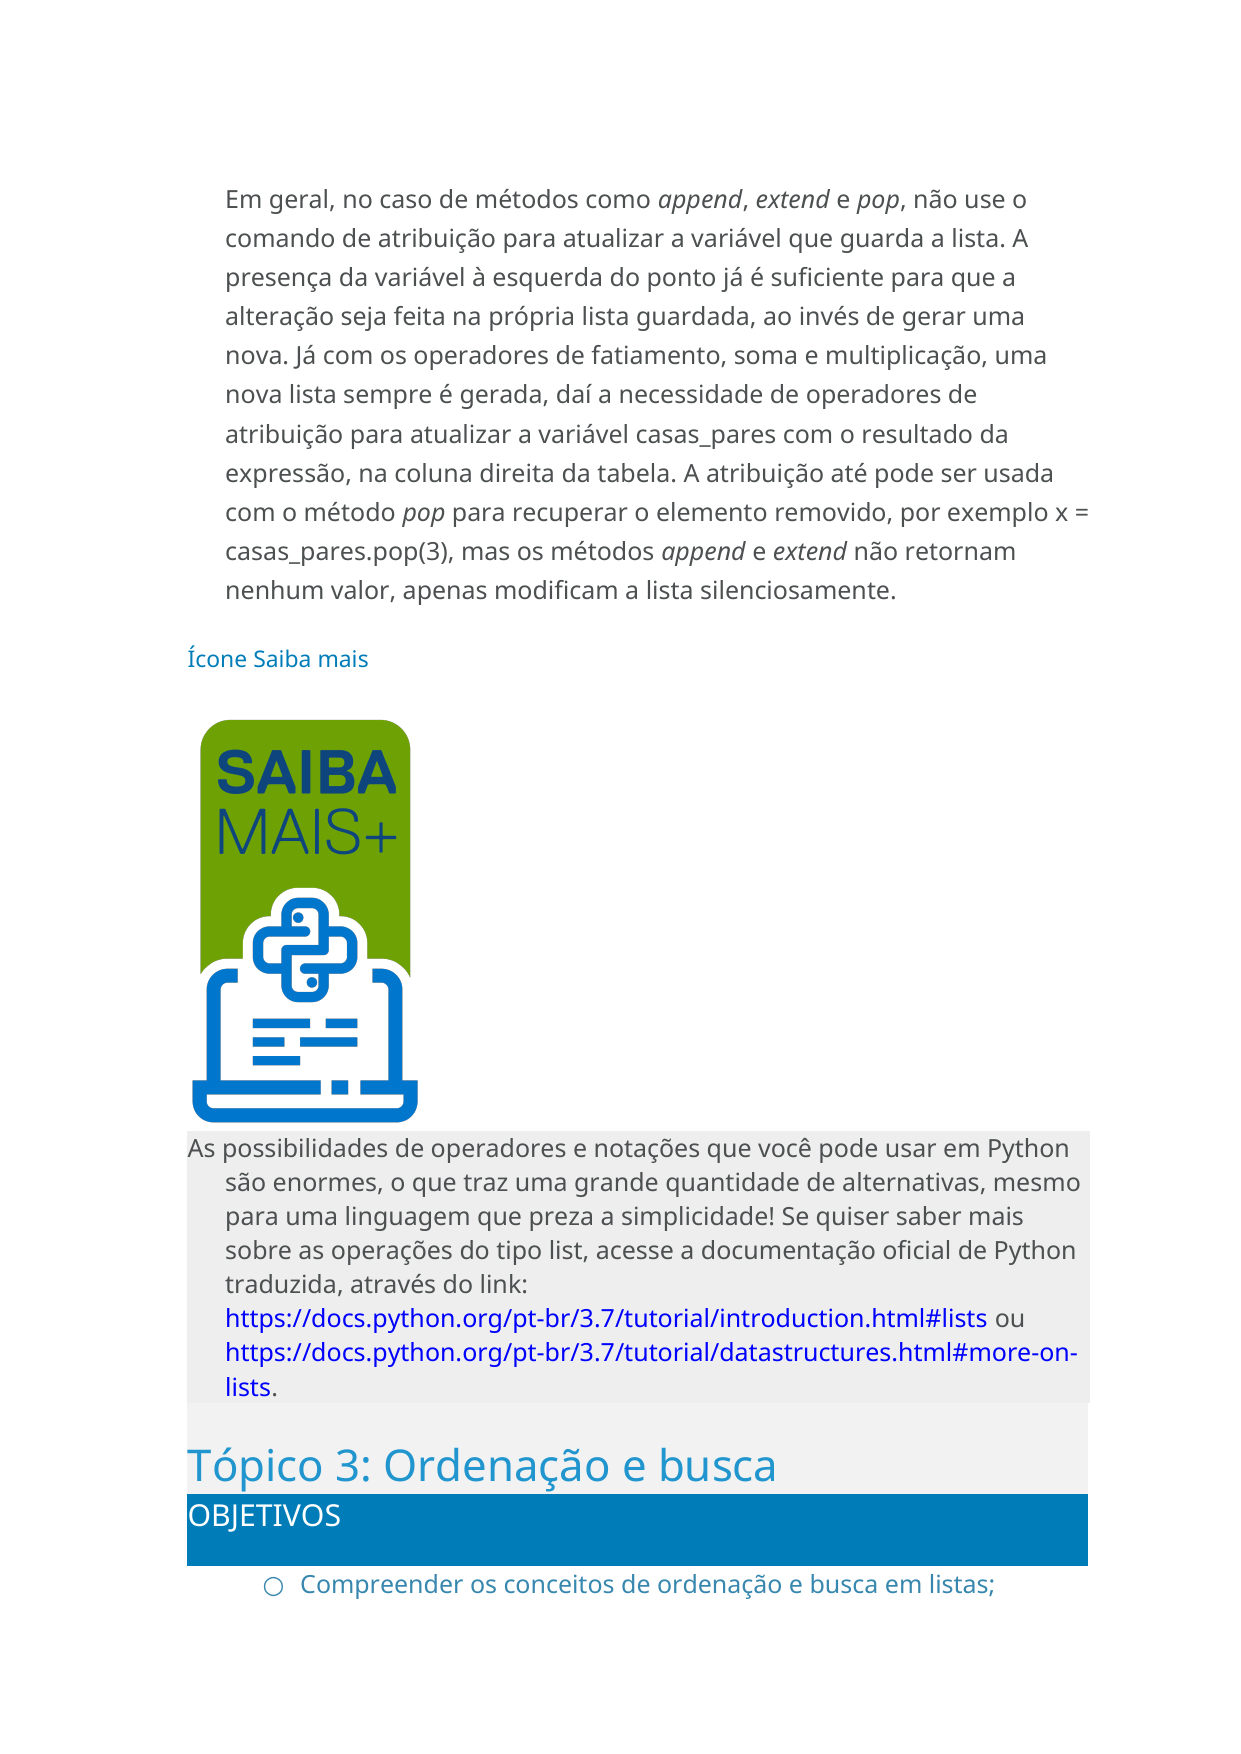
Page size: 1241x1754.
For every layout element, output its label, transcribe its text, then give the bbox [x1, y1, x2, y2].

subtitle Ícone Saiba mais [187, 643, 1092, 674]
picture [187, 712, 423, 1131]
list Compreender os conceitos de ordenação e busca em listas; [262, 1566, 1057, 1601]
list OBJETIVOS [187, 1494, 1088, 1566]
list Em geral, no caso de métodos como append, extend e pop, não use o comando de atribuição para atualizar a variável que guarda a lista. A presença da variável à esquerda do ponto já é suficiente para que a alteração seja feita na própria lista guardada, ao invés de gerar uma nova. Já com os operadores de fatiamento, soma e multiplicação, uma nova lista sempre é gerada, daí a necessidade de operadores de atribuição para atualizar a variável casas_pares com o resultado da expressão, na coluna direita da tabela. A atribuição até pode ser usada com o método pop para recuperar o elemento removido, por exemplo x = casas_pares.pop(3), mas os métodos append e extend não retornam nenhum valor, apenas modificam a lista silenciosamente. [187, 150, 1121, 638]
list As possibilidades de operadores e notações que você pode usar em Python são enormes, o que traz uma grande quantidade de alternativas, mesmo para uma linguagem que preza a simplicidade! Se quiser saber mais sobre as operações do tipo list, acesse a documentação oficial de Python traduzida, através do link: https://docs.python.org/pt-br/3.7/tutorial/introduction.html#lists ou https://docs.python.org/pt-br/3.7/tutorial/datastructures.html#more-on-lists. [187, 1131, 1090, 1403]
list Tópico 3: Ordenação e busca [187, 1403, 1088, 1494]
